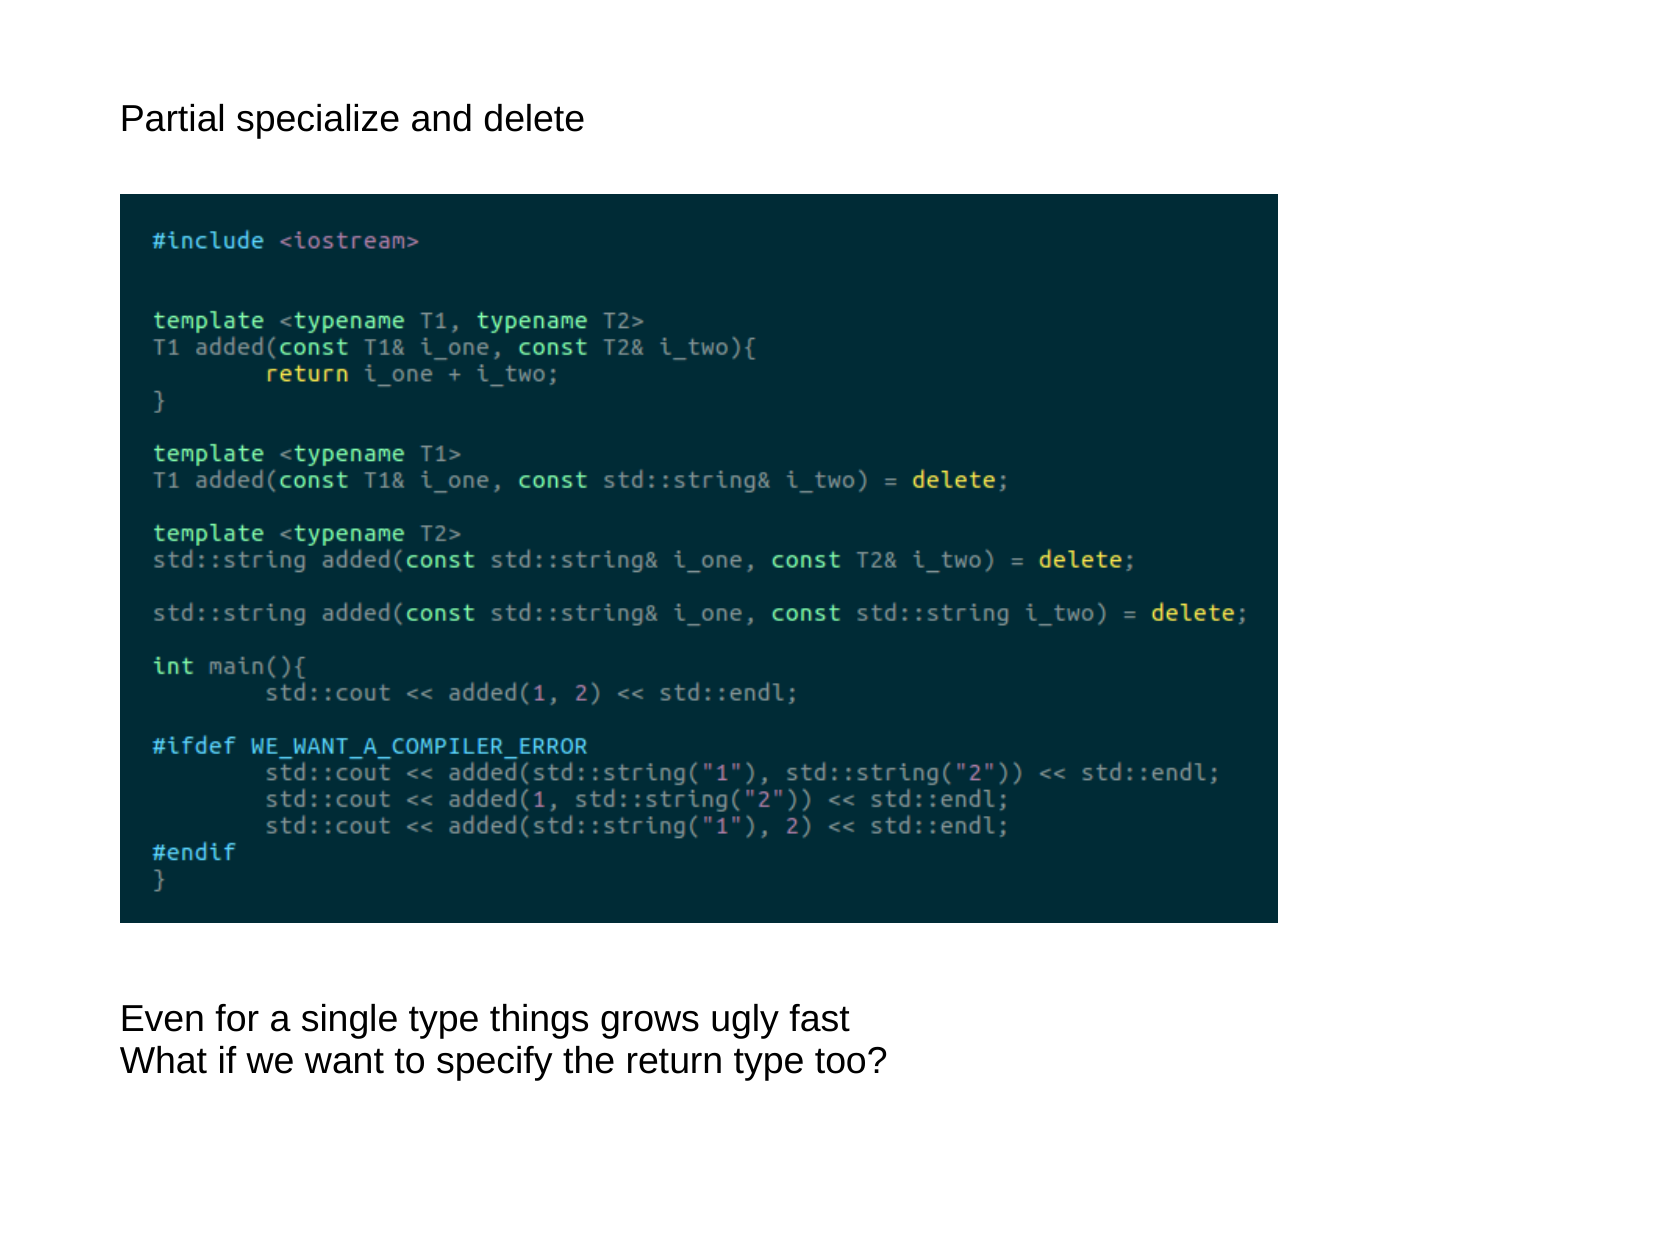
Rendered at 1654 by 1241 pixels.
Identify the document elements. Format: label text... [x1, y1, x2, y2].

picture [773, 555, 784, 567]
picture [646, 552, 657, 567]
picture [408, 822, 418, 832]
picture [872, 764, 882, 780]
picture [295, 444, 305, 461]
picture [984, 817, 995, 833]
picture [323, 449, 348, 466]
picture [632, 339, 643, 355]
picture [267, 738, 277, 753]
picture [605, 551, 615, 567]
picture [381, 472, 390, 488]
picture [521, 682, 529, 705]
picture [547, 738, 558, 753]
picture [563, 555, 573, 567]
picture [183, 529, 194, 541]
picture [591, 609, 601, 620]
picture [1222, 609, 1235, 621]
picture [577, 338, 587, 355]
picture [1167, 768, 1177, 780]
picture [885, 552, 896, 567]
picture [521, 789, 529, 811]
picture [605, 476, 615, 488]
picture [477, 789, 488, 807]
picture [393, 472, 404, 488]
picture [717, 555, 727, 567]
picture [858, 609, 868, 621]
picture [283, 656, 290, 678]
picture [704, 476, 713, 488]
picture [182, 842, 207, 860]
picture [507, 551, 516, 567]
picture [251, 739, 264, 753]
picture [774, 790, 782, 796]
picture [774, 684, 784, 700]
text_box Partial specialize and delete [105, 90, 741, 147]
picture [830, 795, 840, 805]
picture [1194, 609, 1207, 621]
picture [155, 472, 165, 487]
picture [733, 337, 740, 359]
picture [239, 657, 249, 674]
picture [364, 236, 376, 248]
picture [365, 609, 376, 621]
picture [155, 339, 165, 354]
picture [422, 338, 432, 355]
picture [927, 768, 938, 785]
picture [957, 763, 965, 770]
picture [170, 340, 178, 355]
picture [309, 369, 319, 381]
picture [253, 449, 263, 461]
picture [1041, 769, 1051, 778]
picture [337, 688, 348, 700]
picture [969, 789, 980, 807]
picture [872, 821, 882, 833]
picture [492, 609, 502, 621]
picture [365, 549, 390, 567]
picture [421, 369, 432, 381]
picture [281, 449, 291, 459]
picture [268, 656, 276, 678]
picture [1055, 604, 1094, 621]
picture [210, 843, 221, 860]
picture [408, 689, 418, 699]
picture [449, 768, 460, 780]
picture [1209, 604, 1220, 621]
picture [408, 795, 418, 805]
picture [1013, 558, 1023, 566]
picture [803, 789, 810, 811]
picture [210, 469, 221, 488]
picture [155, 555, 165, 567]
picture [955, 555, 982, 567]
picture [519, 602, 530, 621]
picture [787, 609, 812, 621]
picture [492, 316, 502, 333]
picture [225, 555, 235, 567]
picture [422, 471, 432, 488]
picture [239, 604, 249, 621]
picture [453, 325, 458, 333]
picture [941, 471, 952, 488]
picture [830, 551, 840, 567]
picture [224, 469, 235, 488]
picture [886, 479, 896, 486]
picture [267, 369, 277, 381]
picture [380, 790, 390, 807]
picture [154, 845, 179, 860]
picture [452, 738, 459, 753]
picture [730, 609, 742, 621]
picture [155, 609, 165, 621]
picture [422, 526, 432, 541]
picture [154, 524, 165, 541]
picture [295, 365, 305, 381]
picture [859, 470, 866, 492]
picture [281, 817, 291, 833]
picture [633, 689, 643, 699]
picture [224, 316, 235, 328]
picture [155, 657, 165, 674]
picture [463, 682, 474, 700]
picture [351, 449, 362, 461]
picture [294, 789, 305, 807]
picture [281, 316, 291, 326]
picture [337, 369, 348, 381]
picture [380, 817, 390, 833]
picture [239, 444, 249, 461]
picture [1068, 551, 1079, 567]
picture [1001, 829, 1006, 837]
picture [491, 762, 516, 780]
picture [309, 529, 320, 545]
picture [169, 551, 179, 567]
picture [619, 764, 629, 780]
picture [762, 778, 768, 785]
picture [732, 763, 740, 770]
picture [534, 343, 559, 355]
picture [803, 815, 810, 838]
picture [758, 682, 770, 700]
picture [336, 795, 348, 807]
text_box Even for a single type things grows ugly fast What if we want to specify the return type too? [105, 990, 904, 1089]
picture [295, 524, 305, 541]
picture [675, 476, 685, 488]
picture [562, 343, 573, 355]
picture [844, 795, 854, 805]
picture [956, 821, 966, 833]
picture [408, 236, 419, 247]
picture [886, 790, 896, 807]
picture [986, 549, 993, 572]
picture [519, 369, 546, 381]
picture [450, 609, 460, 621]
picture [449, 476, 461, 488]
picture [379, 529, 391, 541]
picture [350, 821, 376, 833]
picture [1180, 604, 1192, 621]
picture [969, 815, 980, 833]
picture [267, 604, 277, 621]
picture [323, 476, 334, 488]
picture [702, 609, 714, 621]
picture [366, 472, 376, 487]
picture [690, 815, 698, 838]
picture [551, 804, 557, 811]
picture [1055, 768, 1065, 778]
picture [562, 476, 573, 488]
picture [646, 605, 657, 621]
picture [422, 689, 432, 699]
picture [224, 230, 249, 248]
picture [816, 471, 855, 488]
picture [154, 444, 165, 461]
picture [535, 792, 544, 807]
picture [762, 831, 768, 838]
picture [591, 790, 601, 807]
picture [379, 602, 390, 621]
picture [323, 549, 348, 567]
picture [268, 337, 276, 359]
picture [211, 311, 221, 328]
picture [702, 343, 728, 355]
picture [267, 768, 277, 780]
picture [464, 604, 474, 621]
picture [279, 369, 292, 381]
picture [675, 551, 685, 567]
picture [1000, 484, 1006, 492]
picture [548, 316, 559, 328]
picture [195, 736, 221, 753]
picture [830, 604, 840, 621]
picture [914, 551, 924, 567]
picture [169, 232, 179, 248]
picture [350, 688, 376, 700]
picture [732, 817, 740, 823]
picture [1125, 612, 1135, 619]
picture [379, 316, 404, 328]
picture [816, 609, 826, 621]
picture [1239, 617, 1245, 625]
picture [858, 552, 868, 567]
picture [900, 763, 910, 780]
picture [872, 604, 882, 621]
picture [633, 316, 644, 326]
picture [379, 236, 405, 248]
picture [366, 365, 376, 381]
picture [464, 343, 474, 355]
picture [1151, 602, 1163, 621]
picture [406, 738, 446, 753]
picture [477, 815, 488, 833]
picture [816, 555, 826, 567]
picture [716, 795, 727, 811]
picture [660, 821, 671, 833]
picture [534, 768, 544, 780]
picture [238, 337, 263, 355]
picture [619, 817, 629, 833]
picture [789, 789, 796, 811]
picture [1180, 762, 1191, 780]
picture [577, 471, 587, 488]
picture [491, 738, 502, 753]
picture [787, 555, 812, 567]
picture [956, 795, 966, 807]
picture [506, 604, 516, 621]
picture [309, 449, 320, 466]
picture [717, 609, 727, 620]
picture [168, 316, 179, 328]
picture [815, 762, 826, 780]
picture [225, 609, 235, 621]
picture [364, 738, 377, 753]
picture [844, 822, 854, 832]
picture [268, 469, 276, 492]
picture [577, 795, 587, 807]
picture [183, 657, 193, 674]
picture [758, 472, 769, 488]
picture [267, 795, 277, 807]
picture [422, 555, 433, 567]
picture [718, 818, 727, 833]
picture [337, 768, 348, 780]
picture [1099, 603, 1106, 625]
picture [520, 738, 530, 753]
picture [717, 471, 727, 488]
picture [392, 738, 404, 753]
picture [267, 688, 277, 700]
picture [297, 657, 305, 678]
picture [520, 343, 530, 355]
picture [450, 555, 460, 567]
picture [365, 529, 376, 541]
picture [224, 529, 235, 541]
picture [674, 768, 685, 785]
picture [168, 449, 179, 461]
picture [350, 795, 376, 807]
picture [351, 316, 362, 328]
picture [773, 609, 784, 621]
picture [238, 470, 263, 488]
picture [182, 549, 193, 567]
picture [886, 768, 896, 780]
picture [282, 684, 291, 700]
picture [561, 762, 573, 780]
picture [675, 795, 685, 807]
picture [323, 343, 334, 355]
picture [1081, 555, 1094, 567]
picture [449, 343, 461, 355]
picture [674, 821, 685, 838]
picture [169, 737, 179, 753]
picture [619, 471, 629, 488]
picture [858, 768, 868, 780]
picture [450, 369, 460, 380]
picture [281, 343, 291, 355]
picture [477, 476, 489, 488]
picture [252, 236, 263, 248]
picture [491, 682, 516, 700]
picture [337, 821, 348, 833]
picture [787, 818, 798, 833]
picture [295, 312, 305, 328]
picture [183, 737, 194, 753]
picture [196, 343, 207, 355]
picture [337, 471, 348, 488]
picture [747, 762, 754, 785]
picture [422, 768, 432, 778]
picture [633, 821, 643, 833]
picture [478, 311, 488, 328]
picture [941, 821, 953, 833]
picture [210, 336, 221, 355]
picture [210, 662, 222, 674]
picture [477, 343, 489, 355]
picture [689, 790, 699, 807]
picture [970, 604, 981, 621]
picture [632, 555, 643, 572]
picture [576, 685, 587, 700]
picture [309, 476, 319, 488]
picture [169, 662, 179, 674]
picture [1152, 768, 1164, 780]
picture [281, 609, 291, 620]
picture [943, 551, 952, 567]
picture [519, 549, 530, 567]
picture [155, 870, 164, 891]
picture [492, 555, 502, 567]
picture [281, 476, 291, 488]
picture [294, 739, 307, 753]
picture [983, 476, 996, 488]
picture [253, 609, 263, 620]
picture [408, 555, 418, 567]
picture [182, 236, 207, 248]
picture [450, 795, 460, 807]
picture [633, 768, 643, 780]
picture [323, 529, 348, 545]
picture [211, 444, 221, 461]
picture [788, 471, 798, 488]
picture [421, 795, 432, 805]
picture [802, 764, 812, 780]
picture [380, 764, 390, 780]
picture [661, 338, 671, 355]
picture [912, 469, 939, 488]
picture [169, 604, 179, 621]
picture [704, 817, 712, 823]
picture [521, 762, 529, 785]
picture [561, 738, 587, 753]
picture [1097, 764, 1107, 780]
picture [380, 684, 390, 700]
picture [605, 821, 615, 833]
picture [535, 685, 544, 700]
picture [253, 555, 263, 567]
picture [477, 682, 488, 700]
picture [239, 311, 249, 328]
picture [675, 604, 685, 621]
picture [168, 529, 180, 541]
picture [534, 821, 544, 833]
picture [561, 815, 573, 833]
picture [226, 737, 236, 753]
picture [253, 529, 264, 541]
picture [747, 815, 754, 838]
picture [619, 689, 629, 699]
picture [338, 738, 348, 753]
picture [463, 789, 474, 807]
picture [352, 236, 362, 248]
picture [551, 698, 557, 705]
picture [618, 555, 629, 567]
picture [294, 762, 305, 780]
picture [365, 316, 376, 328]
picture [464, 476, 474, 487]
picture [731, 476, 741, 487]
picture [661, 790, 671, 807]
picture [1083, 768, 1093, 780]
picture [154, 739, 166, 753]
picture [632, 469, 643, 488]
picture [899, 815, 910, 833]
picture [463, 762, 474, 780]
picture [1196, 763, 1205, 780]
picture [408, 768, 418, 778]
picture [309, 316, 320, 333]
picture [688, 682, 699, 700]
picture [197, 529, 208, 545]
picture [449, 821, 460, 833]
picture [239, 551, 249, 567]
picture [563, 609, 573, 621]
picture [294, 609, 305, 625]
picture [689, 471, 699, 488]
picture [183, 449, 194, 461]
picture [647, 795, 657, 807]
picture [437, 446, 446, 461]
picture [338, 232, 348, 248]
picture [549, 817, 559, 833]
picture [746, 790, 754, 797]
picture [450, 529, 461, 539]
picture [984, 790, 995, 807]
picture [422, 822, 432, 832]
picture [408, 609, 418, 621]
picture [957, 609, 966, 620]
picture [281, 764, 291, 780]
picture [970, 471, 981, 488]
picture [1097, 551, 1107, 567]
picture [745, 688, 755, 700]
picture [702, 555, 714, 567]
picture [491, 789, 516, 807]
picture [267, 551, 277, 567]
picture [661, 688, 671, 700]
picture [337, 338, 348, 355]
picture [422, 313, 433, 328]
picture [872, 795, 882, 807]
picture [170, 472, 179, 488]
picture [605, 339, 615, 354]
picture [562, 316, 587, 328]
picture [1014, 762, 1021, 785]
picture [239, 524, 249, 541]
picture [422, 446, 433, 461]
picture [351, 549, 362, 567]
picture [224, 337, 235, 355]
picture [549, 764, 558, 780]
picture [463, 815, 474, 833]
picture [660, 768, 671, 780]
picture [295, 476, 306, 488]
picture [477, 762, 488, 780]
picture [281, 529, 291, 539]
picture [899, 789, 910, 807]
picture [422, 609, 433, 621]
picture [632, 609, 643, 625]
picture [928, 609, 938, 621]
picture [210, 232, 221, 248]
picture [1166, 609, 1178, 621]
picture [984, 609, 1009, 625]
picture [436, 609, 446, 621]
picture [323, 369, 333, 381]
picture [506, 316, 517, 333]
picture [942, 604, 952, 621]
picture [748, 618, 754, 625]
picture [267, 821, 277, 833]
picture [394, 603, 402, 625]
picture [281, 790, 291, 807]
picture [308, 236, 321, 248]
picture [294, 815, 305, 833]
picture [675, 684, 685, 700]
picture [309, 343, 319, 355]
picture [154, 233, 165, 248]
picture [281, 236, 291, 247]
picture [294, 682, 305, 700]
picture [350, 768, 376, 780]
picture [365, 449, 376, 461]
picture [604, 789, 615, 807]
picture [914, 768, 924, 780]
picture [1000, 803, 1006, 811]
picture [759, 792, 769, 807]
picture [520, 316, 531, 328]
picture [155, 391, 164, 412]
picture [592, 682, 599, 705]
picture [436, 555, 446, 567]
picture [690, 762, 698, 785]
picture [294, 555, 305, 572]
picture [295, 343, 306, 355]
picture [970, 765, 981, 780]
picture [182, 602, 193, 621]
picture [1110, 762, 1121, 780]
picture [534, 316, 545, 328]
picture [730, 688, 742, 700]
picture [393, 339, 404, 355]
picture [197, 449, 208, 466]
picture [618, 609, 629, 620]
picture [323, 316, 348, 333]
picture [393, 369, 418, 381]
picture [478, 365, 488, 381]
picture [478, 738, 488, 753]
picture [732, 789, 740, 811]
picture [224, 843, 236, 860]
picture [394, 529, 404, 541]
picture [436, 526, 446, 541]
picture [437, 313, 446, 328]
picture [379, 449, 404, 461]
picture [788, 768, 798, 780]
picture [1027, 604, 1037, 621]
picture [491, 815, 516, 833]
picture [154, 311, 165, 328]
picture [253, 316, 263, 328]
picture [730, 555, 742, 567]
picture [323, 602, 362, 621]
picture [605, 604, 615, 621]
picture [604, 313, 616, 328]
picture [533, 738, 544, 753]
picture [790, 696, 795, 704]
picture [986, 763, 993, 770]
picture [224, 449, 235, 461]
picture [534, 476, 559, 488]
picture [885, 602, 896, 621]
picture [830, 822, 840, 832]
picture [366, 339, 376, 354]
picture [323, 236, 333, 248]
picture [394, 549, 402, 572]
picture [619, 313, 629, 328]
picture [591, 555, 601, 567]
picture [943, 762, 951, 785]
picture [605, 768, 615, 780]
picture [619, 339, 629, 355]
picture [647, 817, 657, 833]
picture [225, 662, 235, 674]
picture [689, 338, 699, 355]
picture [506, 365, 516, 381]
picture [955, 476, 967, 488]
picture [381, 340, 389, 355]
picture [521, 815, 529, 838]
picture [647, 763, 657, 780]
picture [450, 449, 461, 459]
picture [1039, 549, 1066, 567]
picture [308, 738, 334, 753]
picture [704, 763, 712, 770]
picture [577, 604, 587, 621]
picture [718, 765, 727, 780]
picture [211, 524, 221, 541]
picture [872, 552, 882, 567]
picture [941, 795, 953, 807]
picture [747, 338, 755, 359]
picture [703, 795, 713, 807]
picture [449, 688, 460, 700]
picture [1109, 555, 1122, 567]
picture [197, 316, 208, 333]
picture [281, 555, 291, 567]
picture [464, 739, 474, 753]
picture [464, 551, 474, 567]
picture [183, 316, 194, 328]
picture [295, 232, 305, 248]
picture [520, 476, 530, 488]
picture [196, 476, 207, 488]
picture [351, 529, 362, 541]
picture [253, 662, 263, 674]
picture [1000, 762, 1007, 785]
picture [886, 817, 896, 833]
picture [744, 476, 755, 492]
picture [577, 551, 587, 567]
